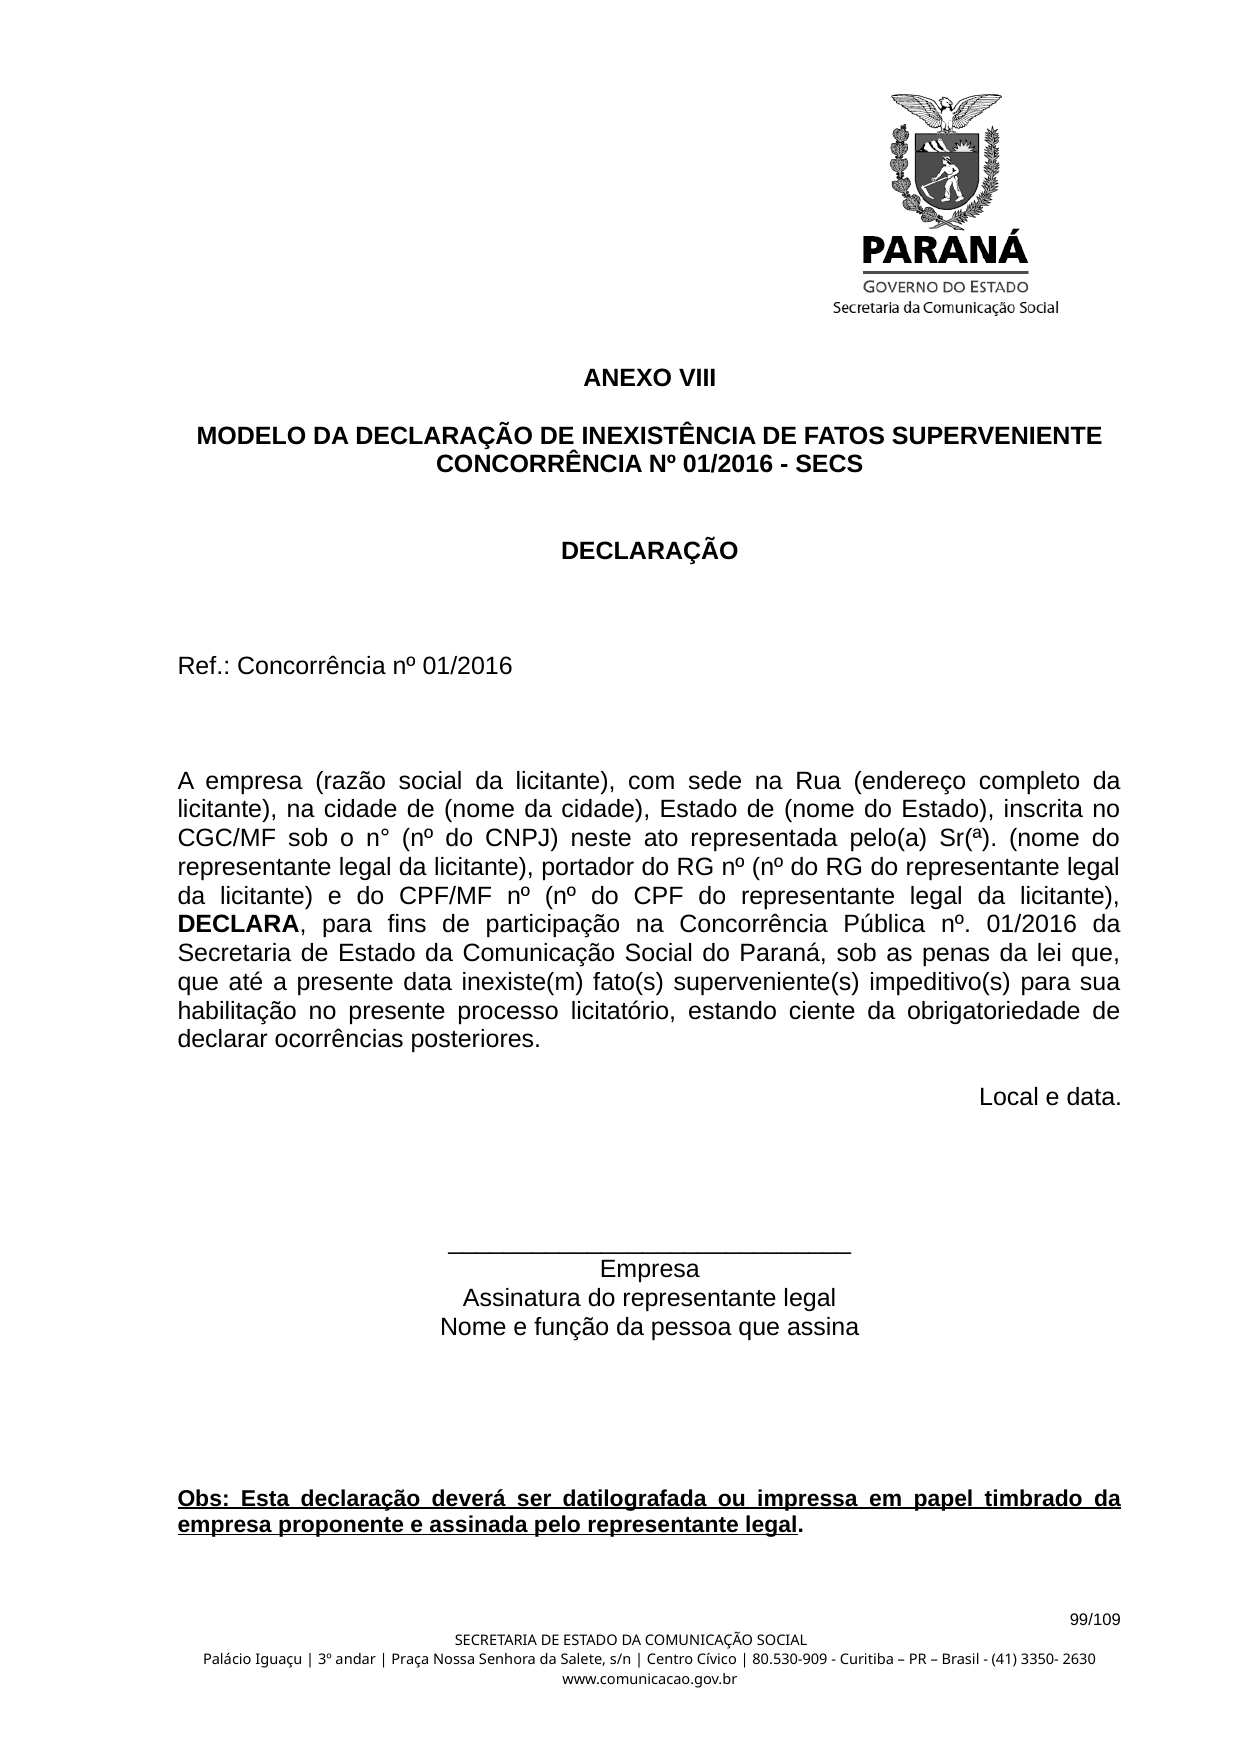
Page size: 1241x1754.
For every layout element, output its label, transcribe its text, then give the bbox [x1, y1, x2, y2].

text _____________________________ [177, 1226, 1122, 1254]
text MODELO DA DECLARAÇÃO DE INEXISTÊNCIA DE FATOS SUPERVENIENTE [177, 421, 1122, 449]
text Ref.: Concorrência nº 01/2016 [177, 651, 1122, 679]
text Obs: Esta declaração deverá ser datilografada ou impressa em papel timbrado da empresa proponente e assinada pelo representante legal. [177, 1484, 1122, 1537]
text A empresa (razão social da licitante), com sede na Rua (endereço completo da licitante), na cidade de (nome da cidade), Estado de (nome do Estado), inscrita no CGC/MF sob o n° (nº do CNPJ) neste ato representada pelo(a) Sr(ª). (nome do representante legal da licitante), portador do RG nº (nº do RG do representante legal da licitante) e do CPF/MF nº (nº do CPF do representante legal da licitante), DECLARA, para fins de participação na Concorrência Pública nº. 01/2016 da Secretaria de Estado da Comunicação Social do Paraná, sob as penas da lei que, que até a presente data inexiste(m) fato(s) superveniente(s) impeditivo(s) para sua habilitação no presente processo licitatório, estando ciente da obrigatoriedade de declarar ocorrências posteriores. [177, 766, 1122, 1053]
text ANEXO VIII [177, 363, 1122, 392]
text Nome e função da pessoa que assina [177, 1312, 1122, 1341]
text CONCORRÊNCIA Nº 01/2016 - SECS [177, 449, 1122, 478]
text Empresa [177, 1254, 1122, 1283]
text DECLARAÇÃO [177, 536, 1122, 564]
text Local e data. [177, 1082, 1122, 1111]
text Assinatura do representante legal [177, 1283, 1122, 1312]
